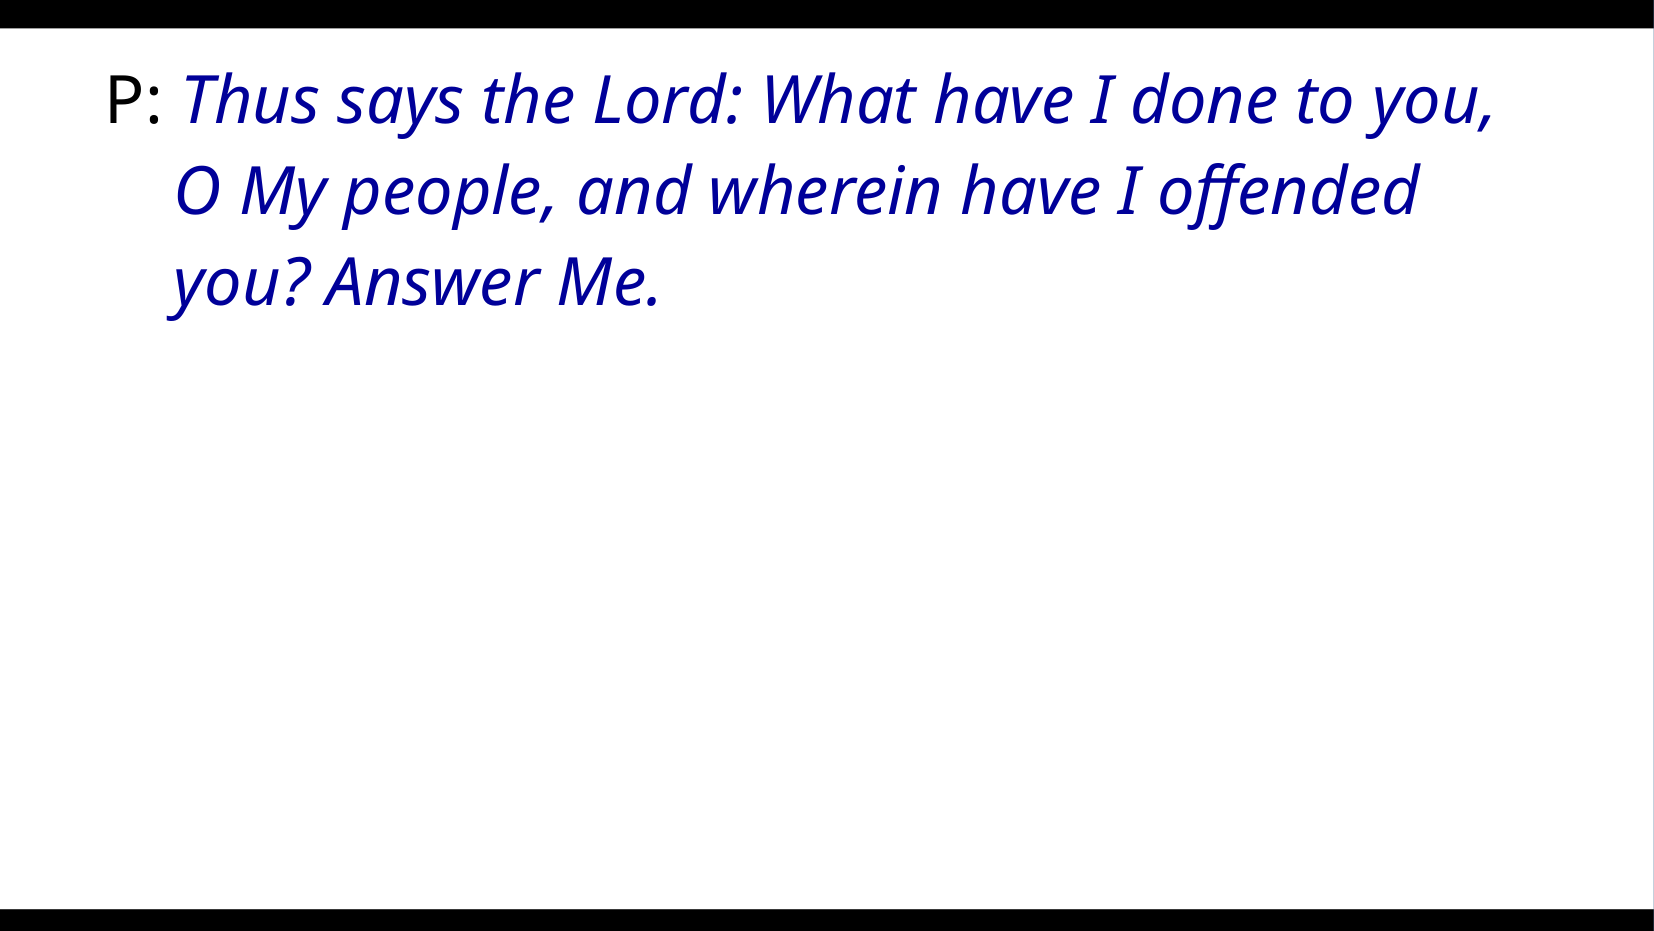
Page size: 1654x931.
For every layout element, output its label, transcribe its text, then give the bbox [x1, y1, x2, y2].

text_box P: Thus says the Lord: What have I done to you, O My people, and wherein have I offended you? Answer Me. [90, 45, 1561, 327]
picture [0, 0, 1654, 931]
